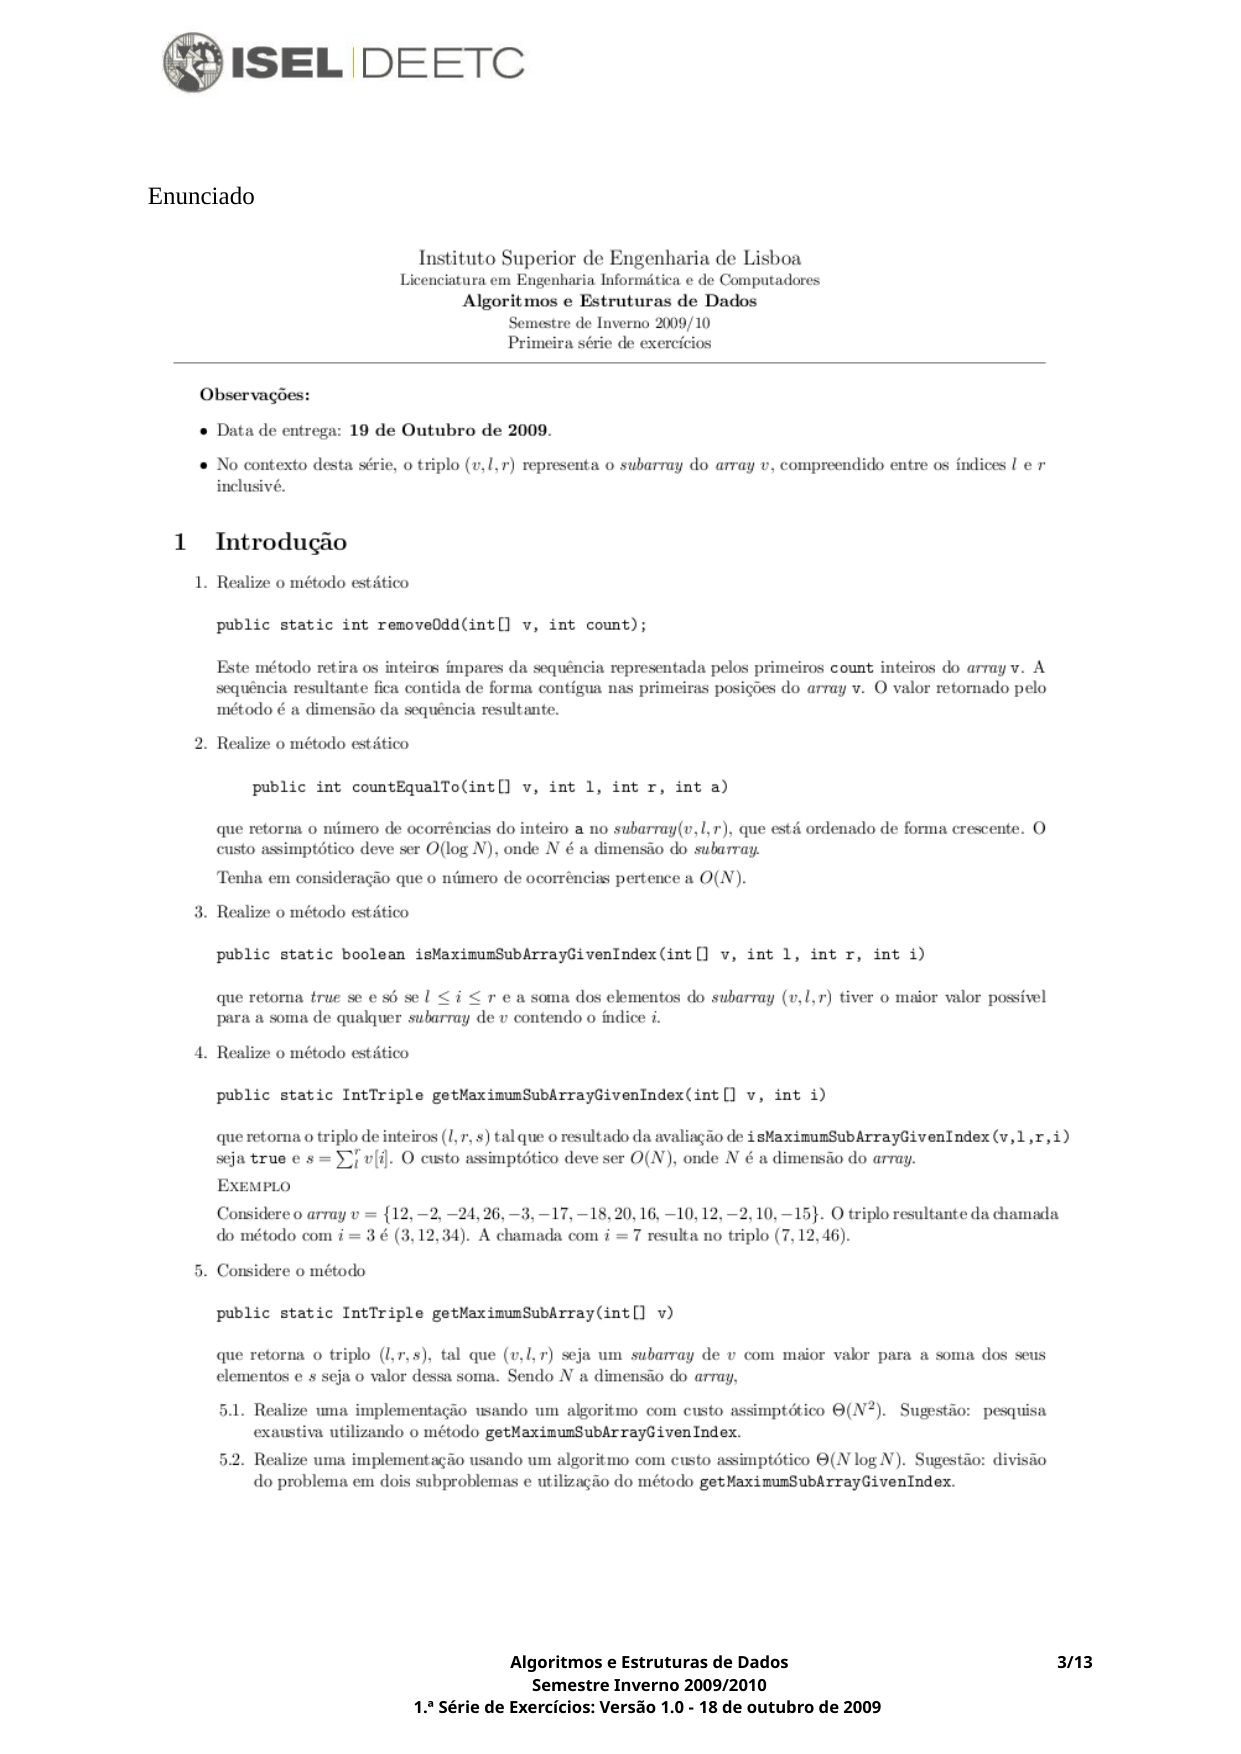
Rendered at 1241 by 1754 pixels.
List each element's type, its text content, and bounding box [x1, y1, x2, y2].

picture [150, 228, 1096, 1526]
picture [153, 17, 555, 118]
subtitle Enunciado [148, 181, 1093, 210]
